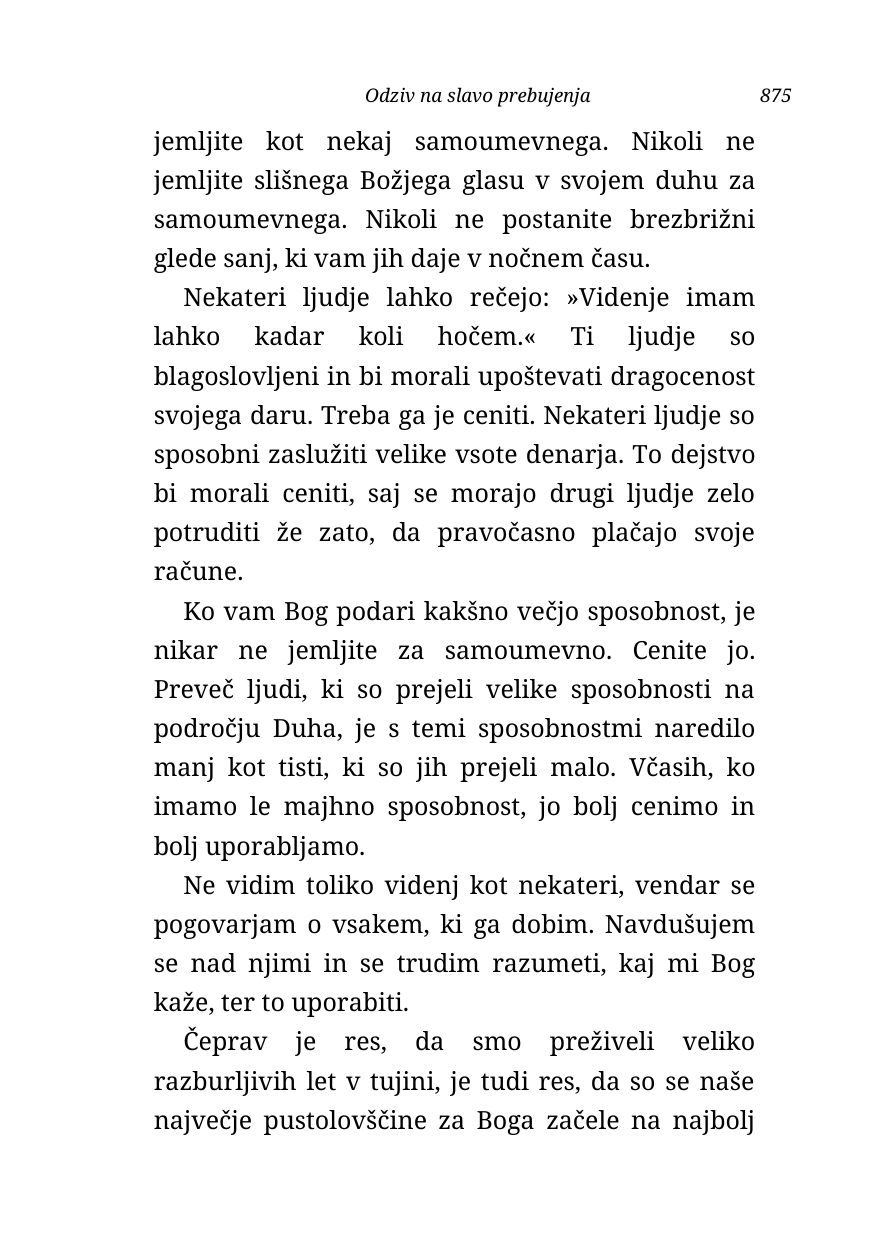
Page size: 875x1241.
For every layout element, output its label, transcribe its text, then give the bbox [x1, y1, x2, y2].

text Ko vam Bog podari kakšno večjo sposobnost, je nikar ne jemljite za samoumevno. Cenite jo. Preveč ljudi, ki so prejeli velike sposobnosti na področju Duha, je s temi sposobnostmi naredilo manj kot tisti, ki so jih prejeli malo. Včasih, ko imamo le majhno sposobnost, jo bolj cenimo in bolj uporabljamo. [153, 593, 756, 862]
text Nekateri ljudje lahko rečejo: »Videnje imam lahko kadar koli hočem.« Ti ljudje so blagoslovljeni in bi morali upoštevati dragocenost svojega daru. Treba ga je ceniti. Nekateri ljudje so sposobni zaslužiti velike vsote denarja. To dejstvo bi morali ceniti, saj se morajo drugi ljudje zelo potruditi že zato, da pravočasno plačajo svoje račune. [153, 280, 756, 588]
text jemljite kot nekaj samoumevnega. Nikoli ne jemljite slišnega Božjega glasu v svojem duhu za samoumevnega. Nikoli ne postanite brezbrižni glede sanj, ki vam jih daje v nočnem času. [153, 123, 756, 275]
text Ne vidim toliko videnj kot nekateri, vendar se pogovarjam o vsakem, ki ga dobim. Navdušujem se nad njimi in se trudim razumeti, kaj mi Bog kaže, ter to uporabiti. [153, 867, 756, 1019]
text Čeprav je res, da smo preživeli veliko razburljivih let v tujini, je tudi res, da so se naše največje pustolovščine za Boga začele na najbolj [153, 1024, 756, 1136]
